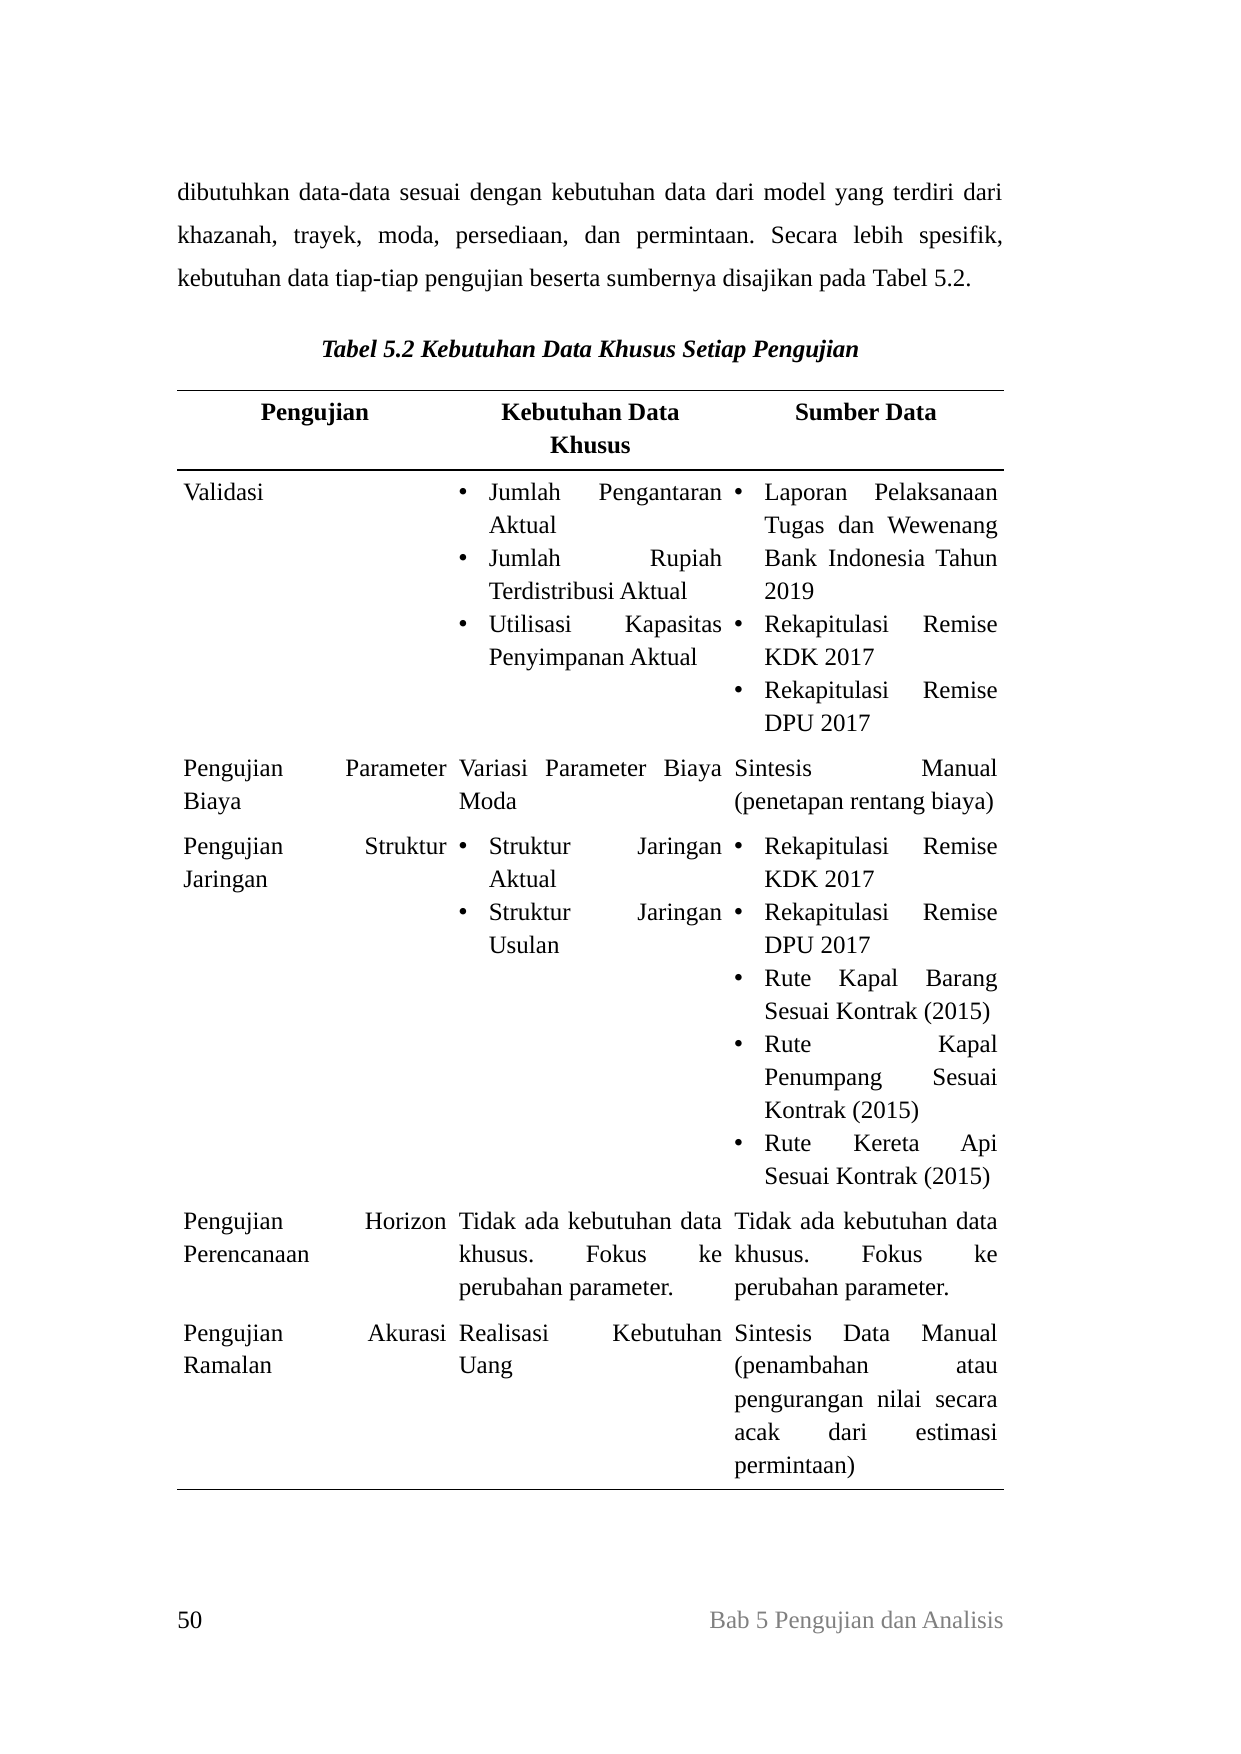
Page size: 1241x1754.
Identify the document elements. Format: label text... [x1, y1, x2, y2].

table_cell Tidak ada kebutuhan data khusus. Fokus ke perubahan parameter. [453, 1200, 728, 1312]
table_cell Jumlah Pengantaran Aktual Jumlah Rupiah Terdistribusi Aktual Utilisasi Kapasitas Penyimpanan Aktual [453, 471, 728, 747]
table_cell Struktur Jaringan Aktual Struktur Jaringan Usulan [453, 825, 728, 1200]
table_header Kebutuhan Data Khusus [453, 391, 728, 469]
text dibutuhkan data-data sesuai dengan kebutuhan data dari model yang terdiri dari khazanah, trayek, moda, persediaan, dan permintaan. Secara lebih spesifik, kebutuhan data tiap-tiap pengujian beserta sumbernya disajikan pada Tabel 5.2. [177, 177, 1003, 292]
table_cell Pengujian Struktur Jaringan [177, 825, 452, 1200]
table_cell Realisasi Kebutuhan Uang [453, 1312, 728, 1489]
table_header Sumber Data [728, 391, 1003, 469]
table_cell Sintesis Manual (penetapan rentang biaya) [728, 747, 1003, 825]
table_cell Pengujian Horizon Perencanaan [177, 1200, 452, 1312]
table_cell Sintesis Data Manual (penambahan atau pengurangan nilai secara acak dari estimasi permintaan) [728, 1312, 1003, 1489]
text Tabel 5.2 Kebutuhan Data Khusus Setiap Pengujian [177, 334, 1003, 363]
table_cell Rekapitulasi Remise KDK 2017 Rekapitulasi Remise DPU 2017 Rute Kapal Barang Sesuai Kontrak (2015) Rute Kapal Penumpang Sesuai Kontrak (2015) Rute Kereta Api Sesuai Kontrak (2015) [728, 825, 1003, 1200]
table_cell Tidak ada kebutuhan data khusus. Fokus ke perubahan parameter. [728, 1200, 1003, 1312]
table_cell Pengujian Akurasi Ramalan [177, 1312, 452, 1489]
table_cell Variasi Parameter Biaya Moda [453, 747, 728, 825]
table_cell Validasi [177, 471, 452, 747]
table_cell Pengujian Parameter Biaya [177, 747, 452, 825]
table_header Pengujian [177, 391, 452, 469]
table_cell Laporan Pelaksanaan Tugas dan Wewenang Bank Indonesia Tahun 2019 Rekapitulasi Remise KDK 2017 Rekapitulasi Remise DPU 2017 [728, 471, 1003, 747]
